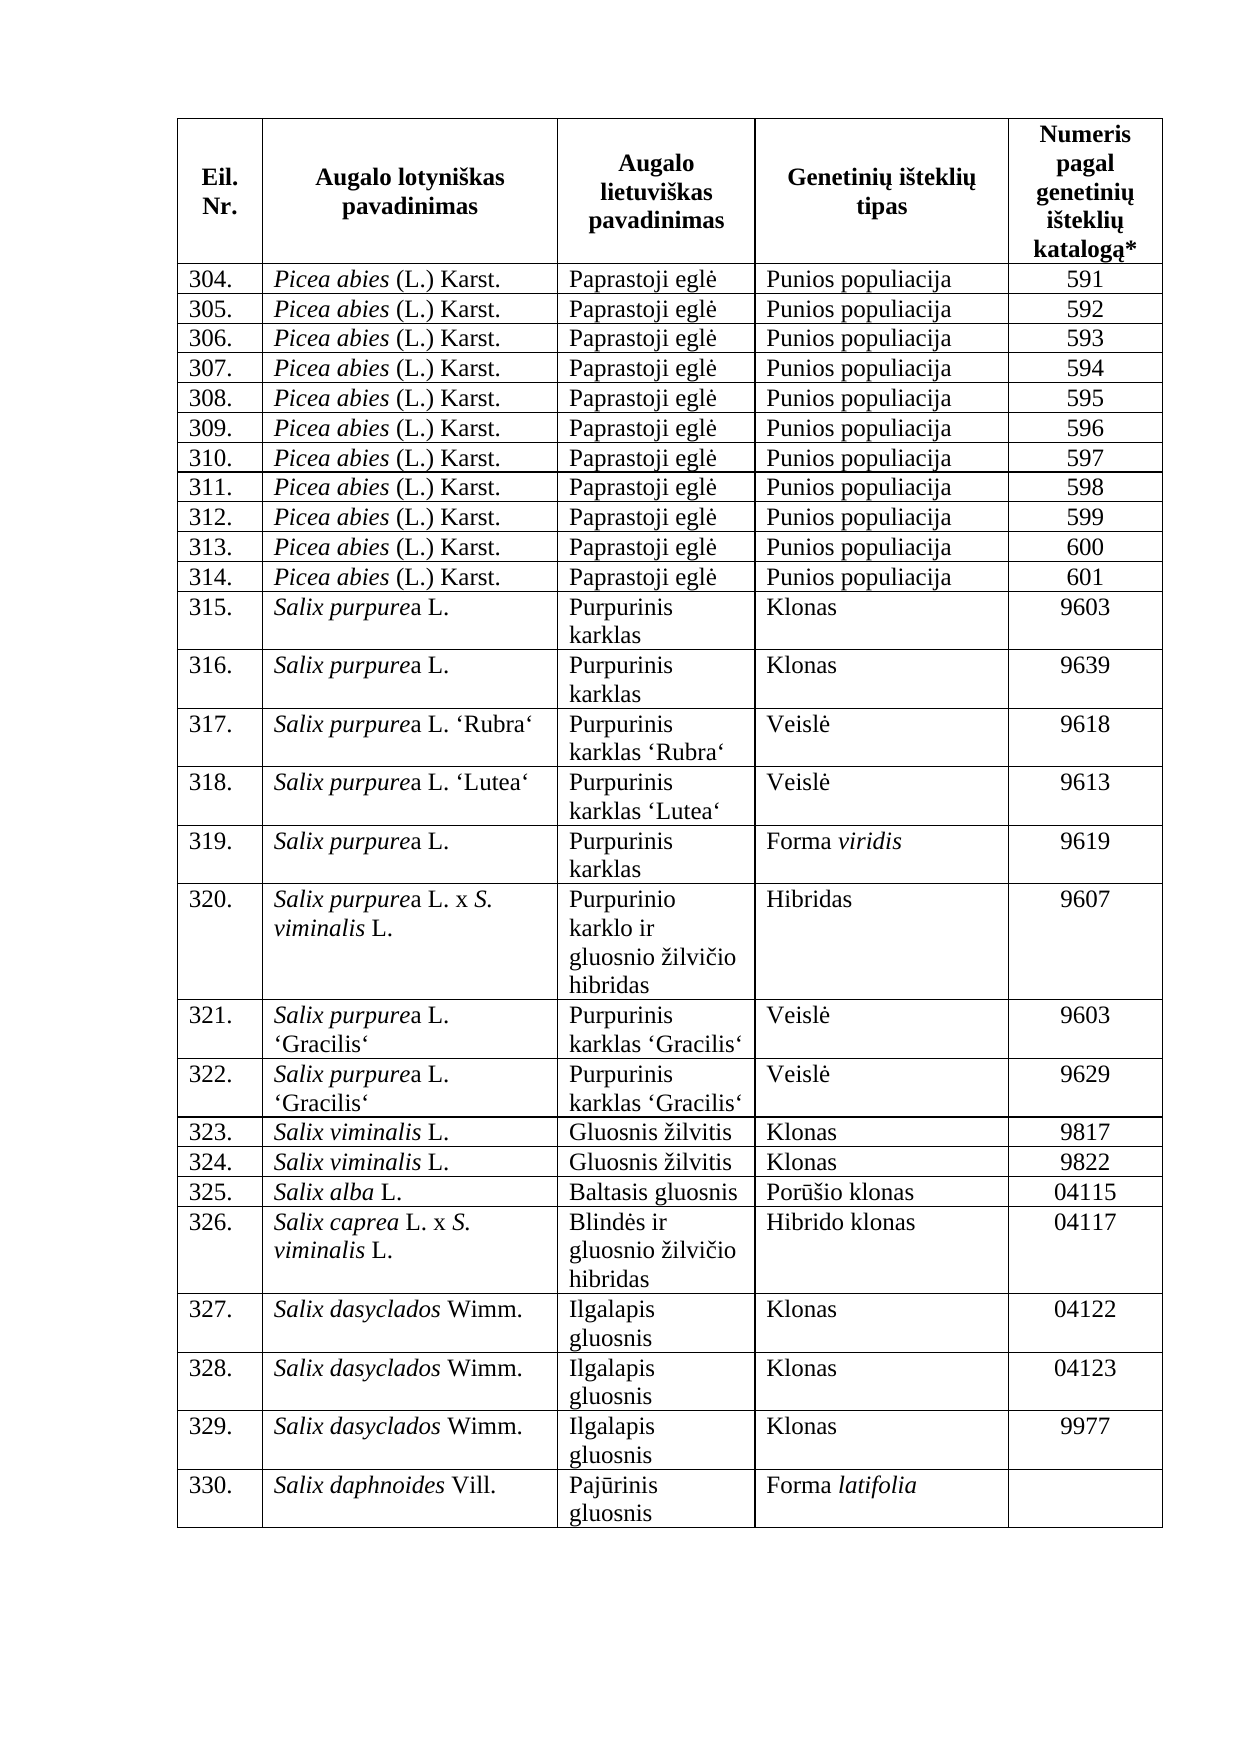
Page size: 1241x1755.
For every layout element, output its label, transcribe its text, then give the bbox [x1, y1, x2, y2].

table_cell 306. [178, 324, 262, 352]
table_cell 324. [178, 1147, 262, 1176]
table_cell 319. [178, 826, 262, 883]
table_cell 326. [178, 1207, 262, 1293]
table_cell Veislė [756, 709, 1008, 766]
table_cell 309. [178, 413, 262, 442]
table_cell Forma latifolia [756, 1470, 1008, 1527]
table_cell Punios populiacija [756, 473, 1008, 501]
table_cell 9603 [1009, 1000, 1162, 1058]
table_cell 9822 [1009, 1147, 1162, 1176]
table_cell Picea abies (L.) Karst. [263, 532, 557, 561]
table_header Eil. Nr. [178, 119, 262, 263]
table_cell Paprastoji eglė [558, 562, 754, 591]
table_cell 308. [178, 383, 262, 412]
table_cell 600 [1009, 532, 1162, 561]
table_cell 322. [178, 1059, 262, 1116]
table_cell Purpurinis karklas ‘Rubra‘ [558, 709, 754, 766]
table_header Numeris pagal genetinių išteklių katalogą* [1009, 119, 1162, 263]
table_cell 320. [178, 884, 262, 999]
table_cell Picea abies (L.) Karst. [263, 324, 557, 352]
table_cell 601 [1009, 562, 1162, 591]
table_cell Ilgalapis gluosnis [558, 1353, 754, 1410]
table_cell 04122 [1009, 1294, 1162, 1352]
table_cell Picea abies (L.) Karst. [263, 443, 557, 471]
table_cell Klonas [756, 1353, 1008, 1410]
table_cell Salix viminalis L. [263, 1147, 557, 1176]
table_cell 598 [1009, 473, 1162, 501]
table_cell 312. [178, 502, 262, 531]
table_cell Salix dasyclados Wimm. [263, 1294, 557, 1352]
table_cell Ilgalapis gluosnis [558, 1411, 754, 1469]
table_cell 318. [178, 767, 262, 825]
table_cell 316. [178, 650, 262, 708]
table_cell Salix purpurea L. x S. viminalis L. [263, 884, 557, 999]
table_cell Picea abies (L.) Karst. [263, 294, 557, 322]
table_cell 599 [1009, 502, 1162, 531]
table_cell Purpurinis karklas ‘Gracilis‘ [558, 1000, 754, 1058]
table_cell Klonas [756, 1294, 1008, 1352]
table_cell Paprastoji eglė [558, 413, 754, 442]
table_cell 9817 [1009, 1118, 1162, 1146]
table_cell Purpurinis karklas ‘Gracilis‘ [558, 1059, 754, 1116]
table_cell Purpurinis karklas [558, 826, 754, 883]
table_cell [1009, 1470, 1162, 1527]
table_cell Klonas [756, 650, 1008, 708]
table_cell Paprastoji eglė [558, 443, 754, 471]
table_cell 9639 [1009, 650, 1162, 708]
table_cell Punios populiacija [756, 502, 1008, 531]
table_cell Gluosnis žilvitis [558, 1147, 754, 1176]
table_cell 317. [178, 709, 262, 766]
table_cell 9618 [1009, 709, 1162, 766]
table_cell 307. [178, 353, 262, 382]
table_cell 321. [178, 1000, 262, 1058]
table_cell 597 [1009, 443, 1162, 471]
table_cell 04115 [1009, 1177, 1162, 1206]
table_cell 323. [178, 1118, 262, 1146]
table_cell 9977 [1009, 1411, 1162, 1469]
table_cell Klonas [756, 592, 1008, 649]
table_cell 327. [178, 1294, 262, 1352]
table_cell Purpurinis karklas ‘Lutea‘ [558, 767, 754, 825]
table_cell Picea abies (L.) Karst. [263, 562, 557, 591]
table_cell Paprastoji eglė [558, 473, 754, 501]
table_cell 592 [1009, 294, 1162, 322]
table_cell Veislė [756, 767, 1008, 825]
table_cell Salix purpurea L. [263, 826, 557, 883]
table_cell 313. [178, 532, 262, 561]
table_cell Blindės ir gluosnio žilvičio hibridas [558, 1207, 754, 1293]
table_cell 310. [178, 443, 262, 471]
table_cell Paprastoji eglė [558, 353, 754, 382]
table_cell Salix viminalis L. [263, 1118, 557, 1146]
table_cell Pajūrinis gluosnis [558, 1470, 754, 1527]
table_cell Paprastoji eglė [558, 294, 754, 322]
table_cell Paprastoji eglė [558, 502, 754, 531]
table_header Genetinių išteklių tipas [756, 119, 1008, 263]
table_cell Salix caprea L. x S. viminalis L. [263, 1207, 557, 1293]
table_cell Salix dasyclados Wimm. [263, 1411, 557, 1469]
table_cell Salix purpurea L. ‘Gracilis‘ [263, 1000, 557, 1058]
table_cell 314. [178, 562, 262, 591]
table_cell Punios populiacija [756, 562, 1008, 591]
table_header Augalo lotyniškas pavadinimas [263, 119, 557, 263]
table_cell 311. [178, 473, 262, 501]
table_cell 591 [1009, 264, 1162, 293]
table_cell Salix purpurea L. ‘Lutea‘ [263, 767, 557, 825]
table_cell 329. [178, 1411, 262, 1469]
table_cell 9603 [1009, 592, 1162, 649]
table_cell Porūšio klonas [756, 1177, 1008, 1206]
table_cell Baltasis gluosnis [558, 1177, 754, 1206]
table_cell Purpurinis karklas [558, 650, 754, 708]
table_cell Paprastoji eglė [558, 324, 754, 352]
table_cell Hibrido klonas [756, 1207, 1008, 1293]
table_cell 328. [178, 1353, 262, 1410]
table_cell Picea abies (L.) Karst. [263, 353, 557, 382]
table_cell 9629 [1009, 1059, 1162, 1116]
table_cell 9613 [1009, 767, 1162, 825]
table_cell Klonas [756, 1118, 1008, 1146]
table_cell 596 [1009, 413, 1162, 442]
table_cell Purpurinis karklas [558, 592, 754, 649]
table_cell Salix purpurea L. ‘Gracilis‘ [263, 1059, 557, 1116]
table_cell 325. [178, 1177, 262, 1206]
table_cell Salix dasyclados Wimm. [263, 1353, 557, 1410]
table_cell 593 [1009, 324, 1162, 352]
table_cell Salix purpurea L. ‘Rubra‘ [263, 709, 557, 766]
table_cell Picea abies (L.) Karst. [263, 502, 557, 531]
table_cell Klonas [756, 1147, 1008, 1176]
table_cell Picea abies (L.) Karst. [263, 413, 557, 442]
table_cell 594 [1009, 353, 1162, 382]
table_cell Forma viridis [756, 826, 1008, 883]
table_cell 305. [178, 294, 262, 322]
table_cell Purpurinio karklo ir gluosnio žilvičio hibridas [558, 884, 754, 999]
table_cell Salix alba L. [263, 1177, 557, 1206]
table_cell 9607 [1009, 884, 1162, 999]
table_cell 04123 [1009, 1353, 1162, 1410]
table_cell 595 [1009, 383, 1162, 412]
table_cell 330. [178, 1470, 262, 1527]
table_header Augalo lietuviškas pavadinimas [558, 119, 754, 263]
table_cell Punios populiacija [756, 383, 1008, 412]
table_cell Punios populiacija [756, 264, 1008, 293]
table_cell Salix purpurea L. [263, 592, 557, 649]
table_cell Punios populiacija [756, 324, 1008, 352]
table_cell Salix daphnoides Vill. [263, 1470, 557, 1527]
table_cell Picea abies (L.) Karst. [263, 264, 557, 293]
table_cell 304. [178, 264, 262, 293]
table_cell Hibridas [756, 884, 1008, 999]
table_cell Paprastoji eglė [558, 264, 754, 293]
table_cell Punios populiacija [756, 294, 1008, 322]
table_cell Punios populiacija [756, 532, 1008, 561]
table_cell Gluosnis žilvitis [558, 1118, 754, 1146]
table_cell Paprastoji eglė [558, 532, 754, 561]
table_cell Paprastoji eglė [558, 383, 754, 412]
table_cell Ilgalapis gluosnis [558, 1294, 754, 1352]
table_cell Picea abies (L.) Karst. [263, 473, 557, 501]
table_cell Punios populiacija [756, 353, 1008, 382]
table_cell Picea abies (L.) Karst. [263, 383, 557, 412]
table_cell Veislė [756, 1000, 1008, 1058]
table_cell Salix purpurea L. [263, 650, 557, 708]
table_cell Klonas [756, 1411, 1008, 1469]
table_cell 9619 [1009, 826, 1162, 883]
table_cell 04117 [1009, 1207, 1162, 1293]
table_cell Punios populiacija [756, 443, 1008, 471]
table_cell Punios populiacija [756, 413, 1008, 442]
table_cell Veislė [756, 1059, 1008, 1116]
table_cell 315. [178, 592, 262, 649]
